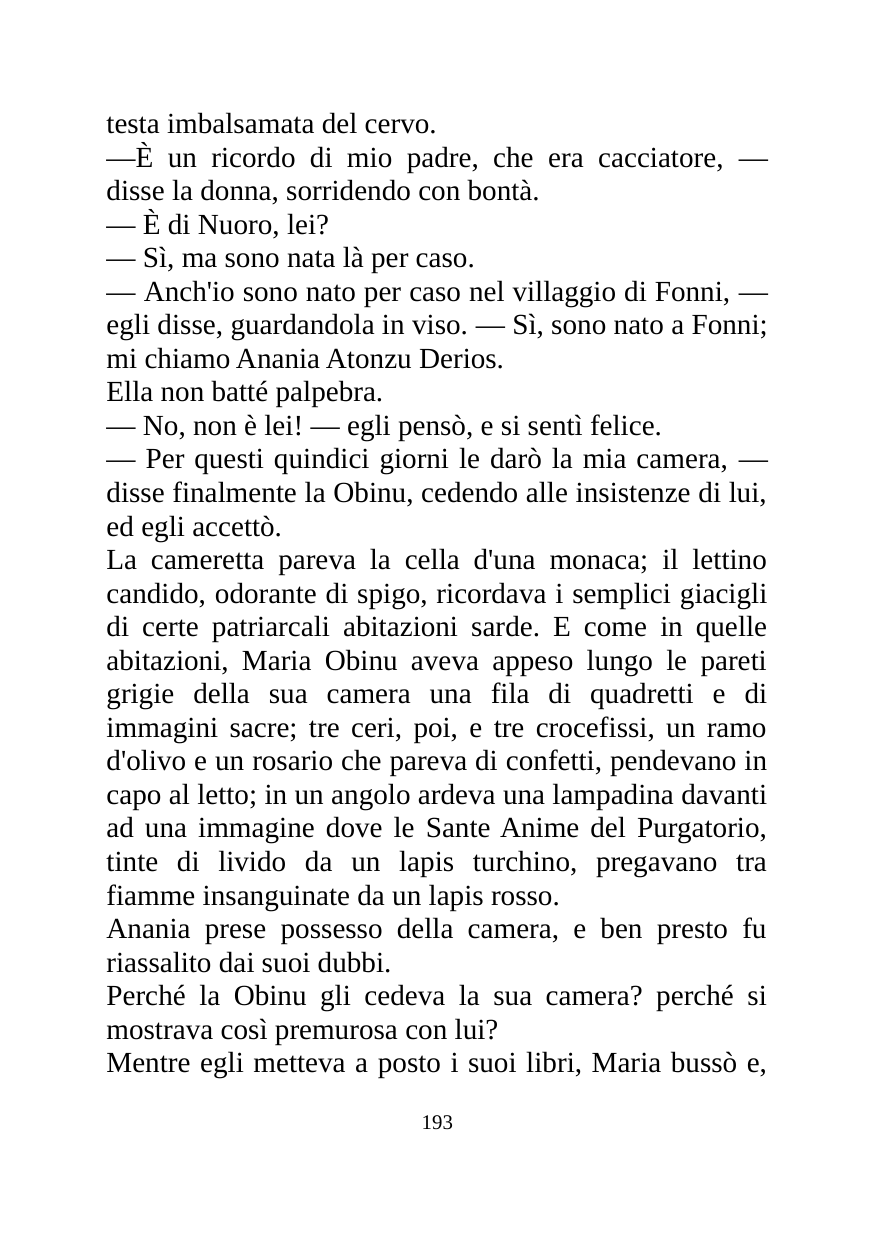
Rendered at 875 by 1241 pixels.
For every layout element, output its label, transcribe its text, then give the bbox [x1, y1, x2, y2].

text — È di Nuoro, lei? [106, 207, 768, 240]
text — No, non è lei! — egli pensò, e si sentì felice. [106, 408, 768, 442]
text —È un ricordo di mio padre, che era cacciatore, — disse la donna, sorridendo con bontà. [106, 140, 768, 207]
text — Per questi quindici giorni le darò la mia camera, — disse finalmente la Obinu, cedendo alle insistenze di lui, ed egli accettò. [106, 442, 768, 542]
text testa imbalsamata del cervo. [106, 106, 768, 140]
text — Anch'io sono nato per caso nel villaggio di Fonni, — egli disse, guardandola in viso. — Sì, sono nato a Fonni; mi chiamo Anania Atonzu Derios. [106, 274, 768, 374]
text — Sì, ma sono nata là per caso. [106, 240, 768, 274]
text Perché la Obinu gli cedeva la sua camera? perché si mostrava così premurosa con lui? [106, 978, 768, 1045]
text Ella non batté palpebra. [106, 374, 768, 408]
text La cameretta pareva la cella d'una monaca; il lettino candido, odorante di spigo, ricordava i semplici giacigli di certe patriarcali abitazioni sarde. E come in quelle abitazioni, Maria Obinu aveva appeso lungo le pareti grigie della sua camera una fila di quadretti e di immagini sacre; tre ceri, poi, e tre crocefissi, un ramo d'olivo e un rosario che pareva di confetti, pendevano in capo al letto; in un angolo ardeva una lampadina davanti ad una immagine dove le Sante Anime del Purgatorio, tinte di livido da un lapis turchino, pregavano tra fiamme insanguinate da un lapis rosso. [106, 542, 768, 911]
text Mentre egli metteva a posto i suoi libri, Maria bussò e, [106, 1045, 768, 1079]
text Anania prese possesso della camera, e ben presto fu riassalito dai suoi dubbi. [106, 911, 768, 978]
